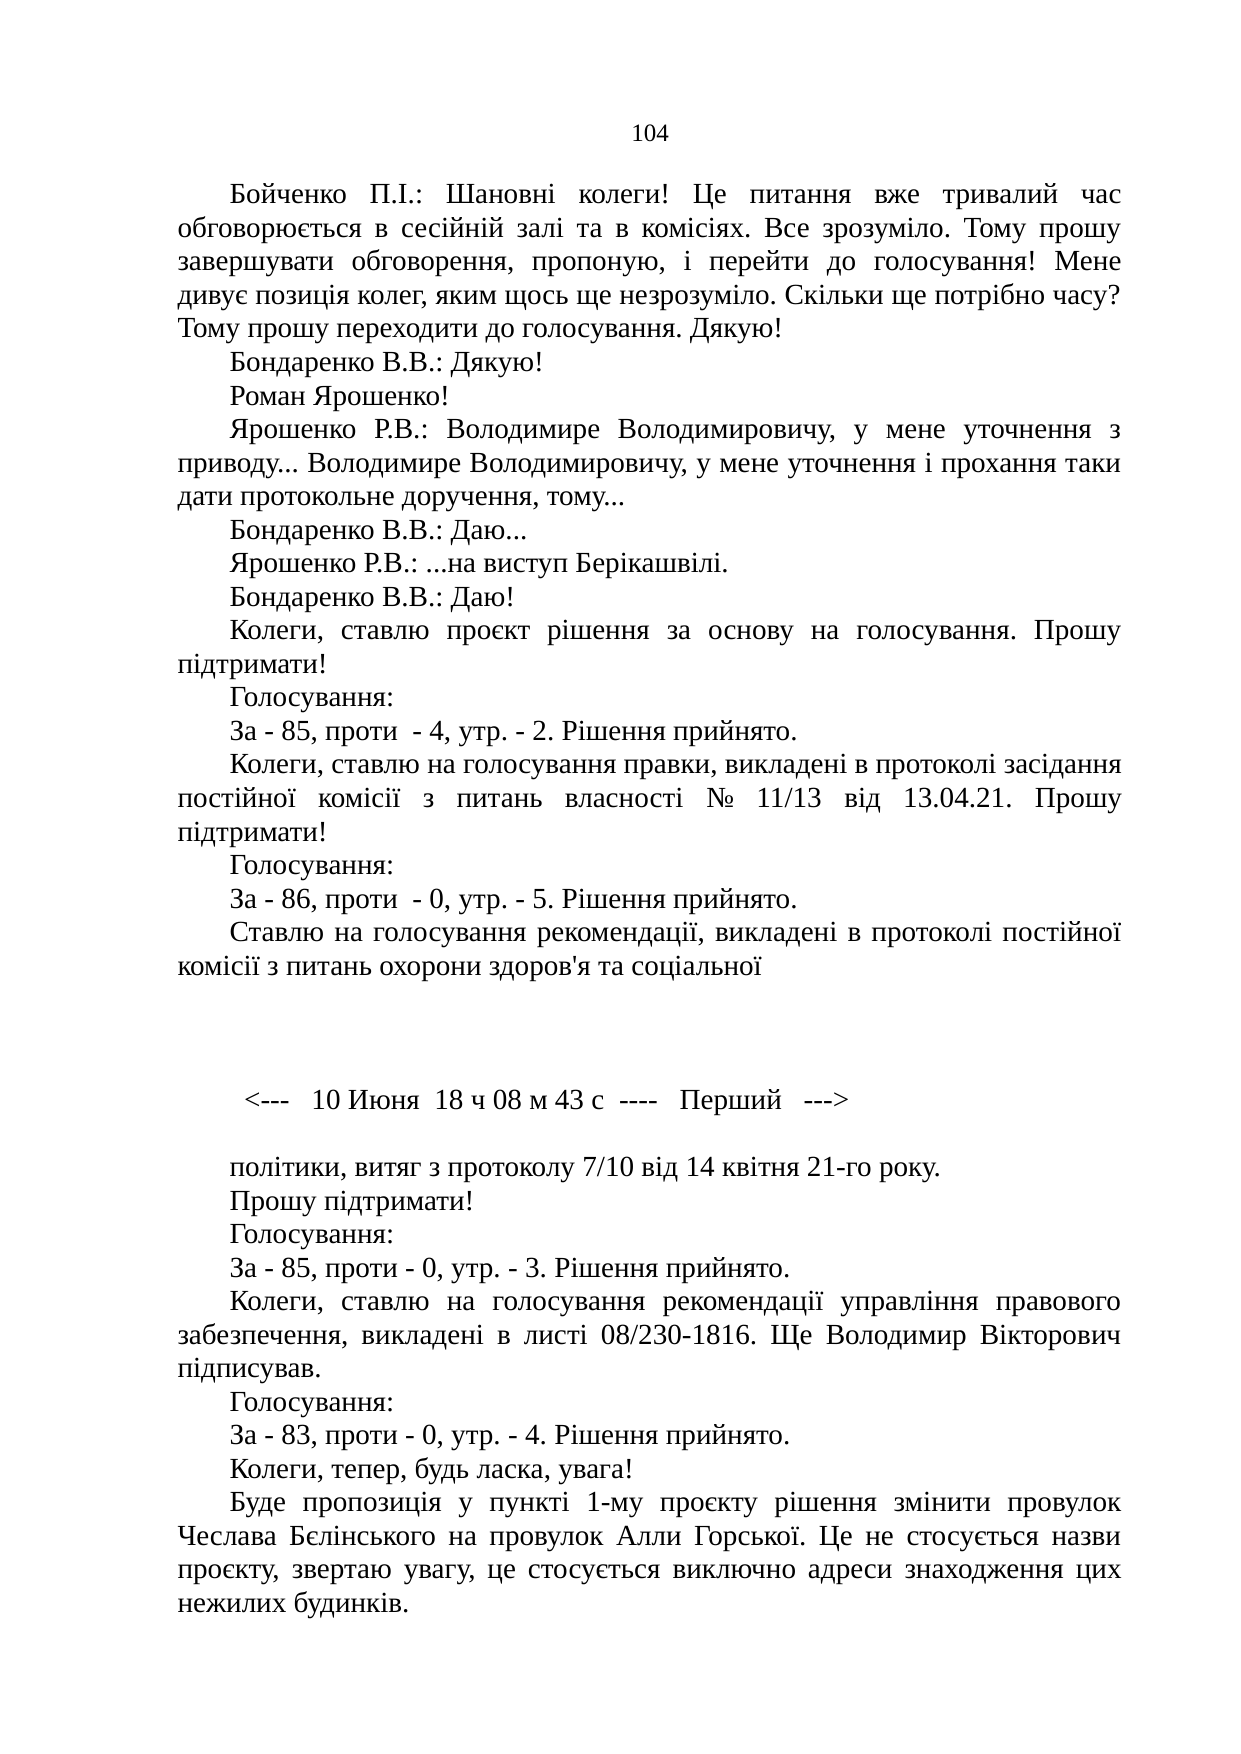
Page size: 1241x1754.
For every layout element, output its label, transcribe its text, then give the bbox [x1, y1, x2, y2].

text Бондаренко В.В.: Даю... [177, 512, 1122, 545]
text Бойченко П.І.: Шановні колеги! Це питання вже тривалий час обговорюється в сесійній залі та в комісіях. Все зрозуміло. Тому прошу завершувати обговорення, пропоную, і перейти до голосування! Мене дивує позиція колег, яким щось ще незрозуміло. Скільки ще потрібно часу? Тому прошу переходити до голосування. Дякую! [177, 176, 1122, 344]
text Ставлю на голосування рекомендації, викладені в протоколі постійної комісії з питань охорони здоров'я та соціальної [177, 914, 1122, 981]
text Ярошенко Р.В.: ...на виступ Берікашвілі. [177, 545, 1122, 579]
text Голосування: [177, 847, 1122, 881]
text За - 83, проти - 0, утр. - 4. Рішення прийнято. [177, 1417, 1122, 1451]
text Колеги, ставлю проєкт рішення за основу на голосування. Прошу підтримати! [177, 612, 1122, 679]
text Голосування: [177, 1384, 1122, 1417]
text Прошу підтримати! [177, 1183, 1122, 1216]
text Колеги, тепер, будь ласка, увага! [177, 1451, 1122, 1484]
text За - 85, проти - 4, утр. - 2. Рішення прийнято. [177, 713, 1122, 747]
text Колеги, ставлю на голосування рекомендації управління правового забезпечення, викладені в листі 08/230-1816. Ще Володимир Вікторович підписував. [177, 1283, 1122, 1384]
text Голосування: [177, 1216, 1122, 1250]
text <--- 10 Июня 18 ч 08 м 43 с ---- Перший ---> [177, 1082, 1122, 1116]
text політики, витяг з протоколу 7/10 від 14 квітня 21-го року. [177, 1149, 1122, 1183]
text Буде пропозиція у пункті 1-му проєкту рішення змінити провулок Чеслава Бєлінського на провулок Алли Горської. Це не стосується назви проєкту, звертаю увагу, це стосується виключно адреси знаходження цих нежилих будинків. [177, 1484, 1122, 1619]
text Ярошенко Р.В.: Володимире Володимировичу, у мене уточнення з приводу... Володимире Володимировичу, у мене уточнення і прохання таки дати протокольне доручення, тому... [177, 411, 1122, 512]
text За - 85, проти - 0, утр. - 3. Рішення прийнято. [177, 1250, 1122, 1283]
text Голосування: [177, 679, 1122, 713]
text Бондаренко В.В.: Даю! [177, 579, 1122, 612]
text Бондаренко В.В.: Дякую! [177, 344, 1122, 378]
text Колеги, ставлю на голосування правки, викладені в протоколі засідання постійної комісії з питань власності № 11/13 від 13.04.21. Прошу підтримати! [177, 747, 1122, 847]
text За - 86, проти - 0, утр. - 5. Рішення прийнято. [177, 881, 1122, 914]
text Роман Ярошенко! [177, 378, 1122, 411]
